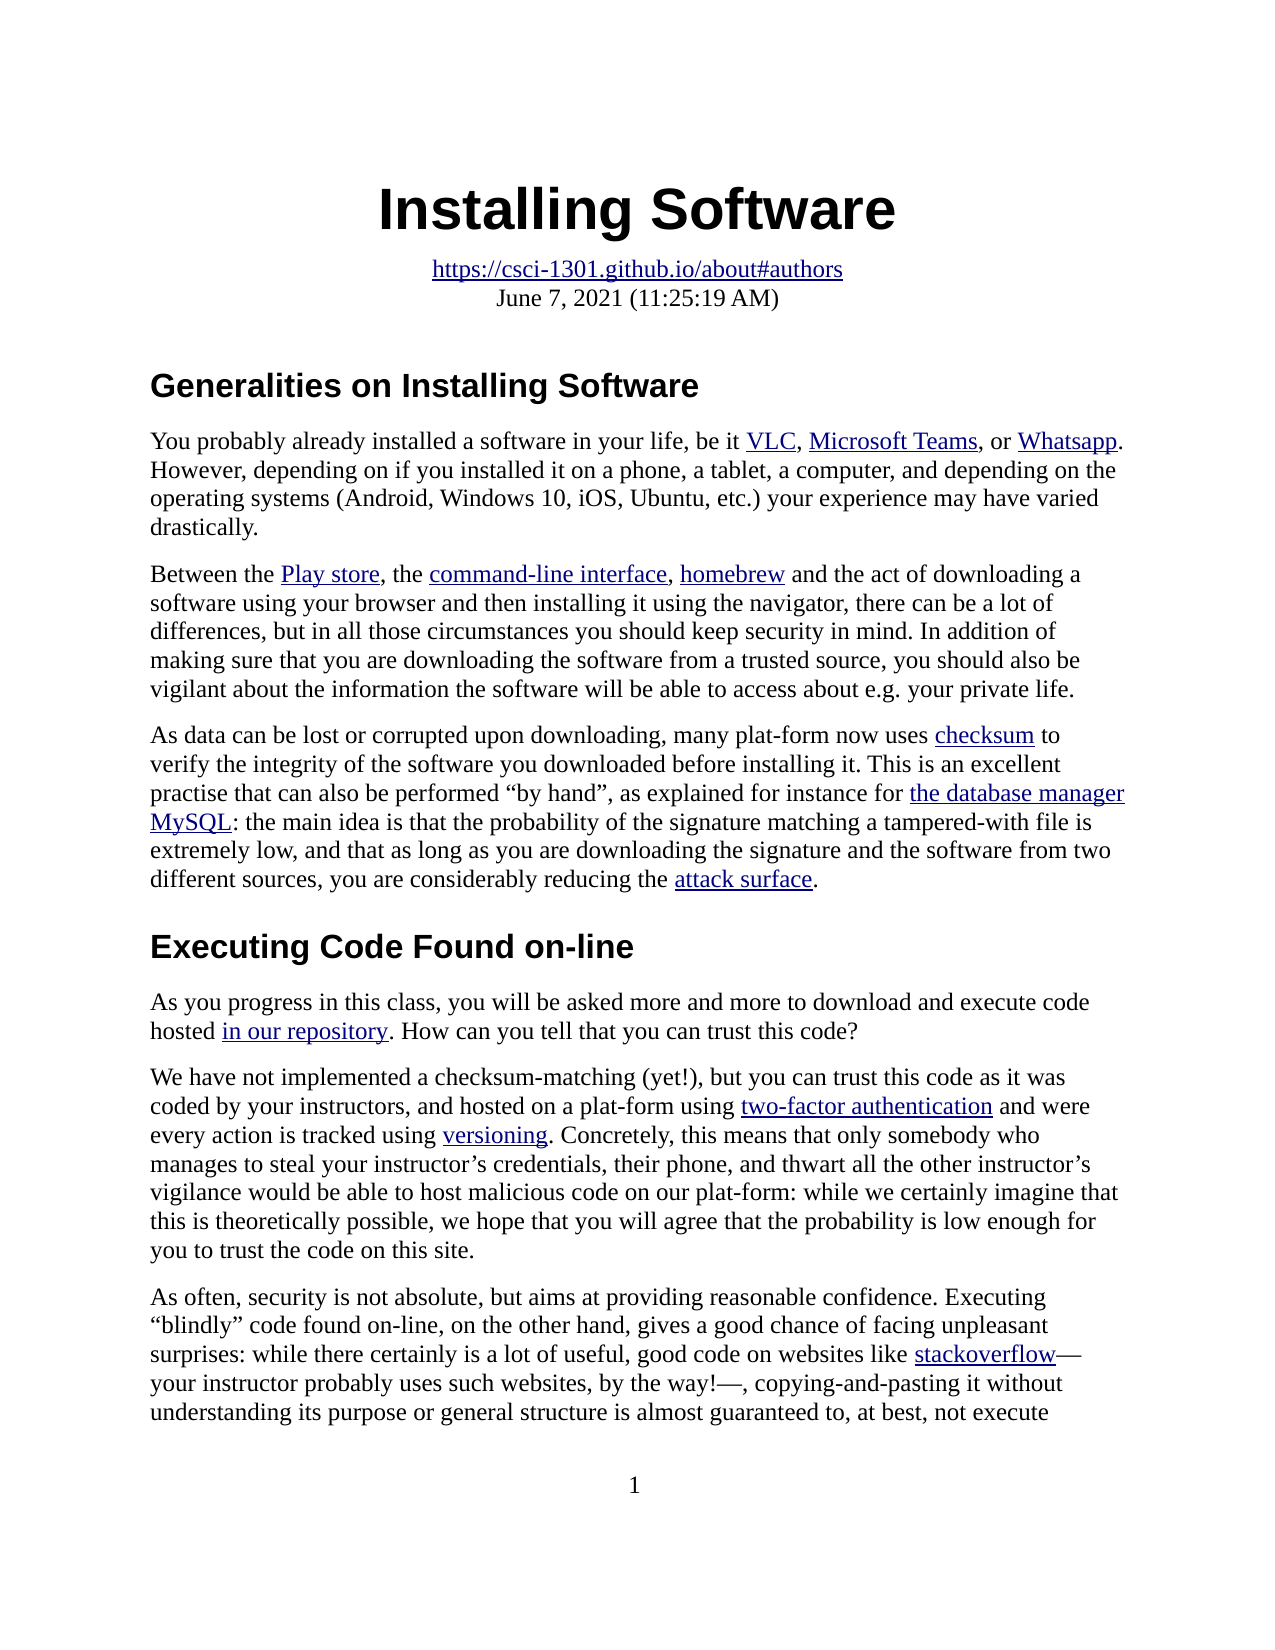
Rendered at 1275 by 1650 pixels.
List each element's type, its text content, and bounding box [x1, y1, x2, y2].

text As often, security is not absolute, but aims at providing reasonable confidence. Executing “blindly” code found on-line, on the other hand, gives a good chance of facing unpleasant surprises: while there certainly is a lot of useful, good code on websites like stackoverflow—your instructor probably uses such websites, by the way!—, copying-and-pasting it without understanding its purpose or general structure is almost guaranteed to, at best, not execute [150, 1282, 1125, 1425]
text You probably already installed a software in your life, be it VLC, Microsoft Teams, or Whatsapp. However, depending on if you installed it on a phone, a tablet, a computer, and depending on the operating systems (Android, Windows 10, iOS, Ubuntu, etc.) your experience may have varied drastically. [150, 426, 1125, 541]
subtitle Generalities on Installing Software [150, 366, 1125, 404]
title Installing Software [150, 175, 1125, 242]
text Between the Play store, the command-line interface, homebrew and the act of downloading a software using your browser and then installing it using the navigator, there can be a lot of differences, but in all those circumstances you should keep security in mind. In addition of making sure that you are downloading the software from a trusted source, you should also be vigilant about the information the software will be able to access about e.g. your private life. [150, 559, 1125, 703]
subtitle Executing Code Found on-line [150, 927, 1125, 966]
text We have not implemented a checksum-matching (yet!), but you can trust this code as it was coded by your instructors, and hosted on a plat-form using two-factor authentication and were every action is tracked using versioning. Concretely, this means that only somebody who manages to steal your instructor’s credentials, their phone, and thwart all the other instructor’s vigilance would be able to host malicious code on our plat-form: while we certainly imagine that this is theoretically possible, we hope that you will agree that the probability is low enough for you to trust the code on this site. [150, 1062, 1125, 1264]
text As data can be lost or corrupted upon downloading, many plat-form now uses checksum to verify the integrity of the software you downloaded before installing it. This is an excellent practise that can also be performed “by hand”, as explained for instance for the database manager MySQL: the main idea is that the probability of the signature matching a tampered-with file is extremely low, and that as long as you are downloading the signature and the software from two different sources, you are considerably reducing the attack surface. [150, 721, 1125, 893]
text As you progress in this class, you will be asked more and more to download and execute code hosted in our repository. How can you tell that you can trust this code? [150, 987, 1125, 1044]
text June 7, 2021 (11:25:19 AM) [150, 283, 1125, 312]
text https://csci-1301.github.io/about#authors [150, 254, 1125, 283]
